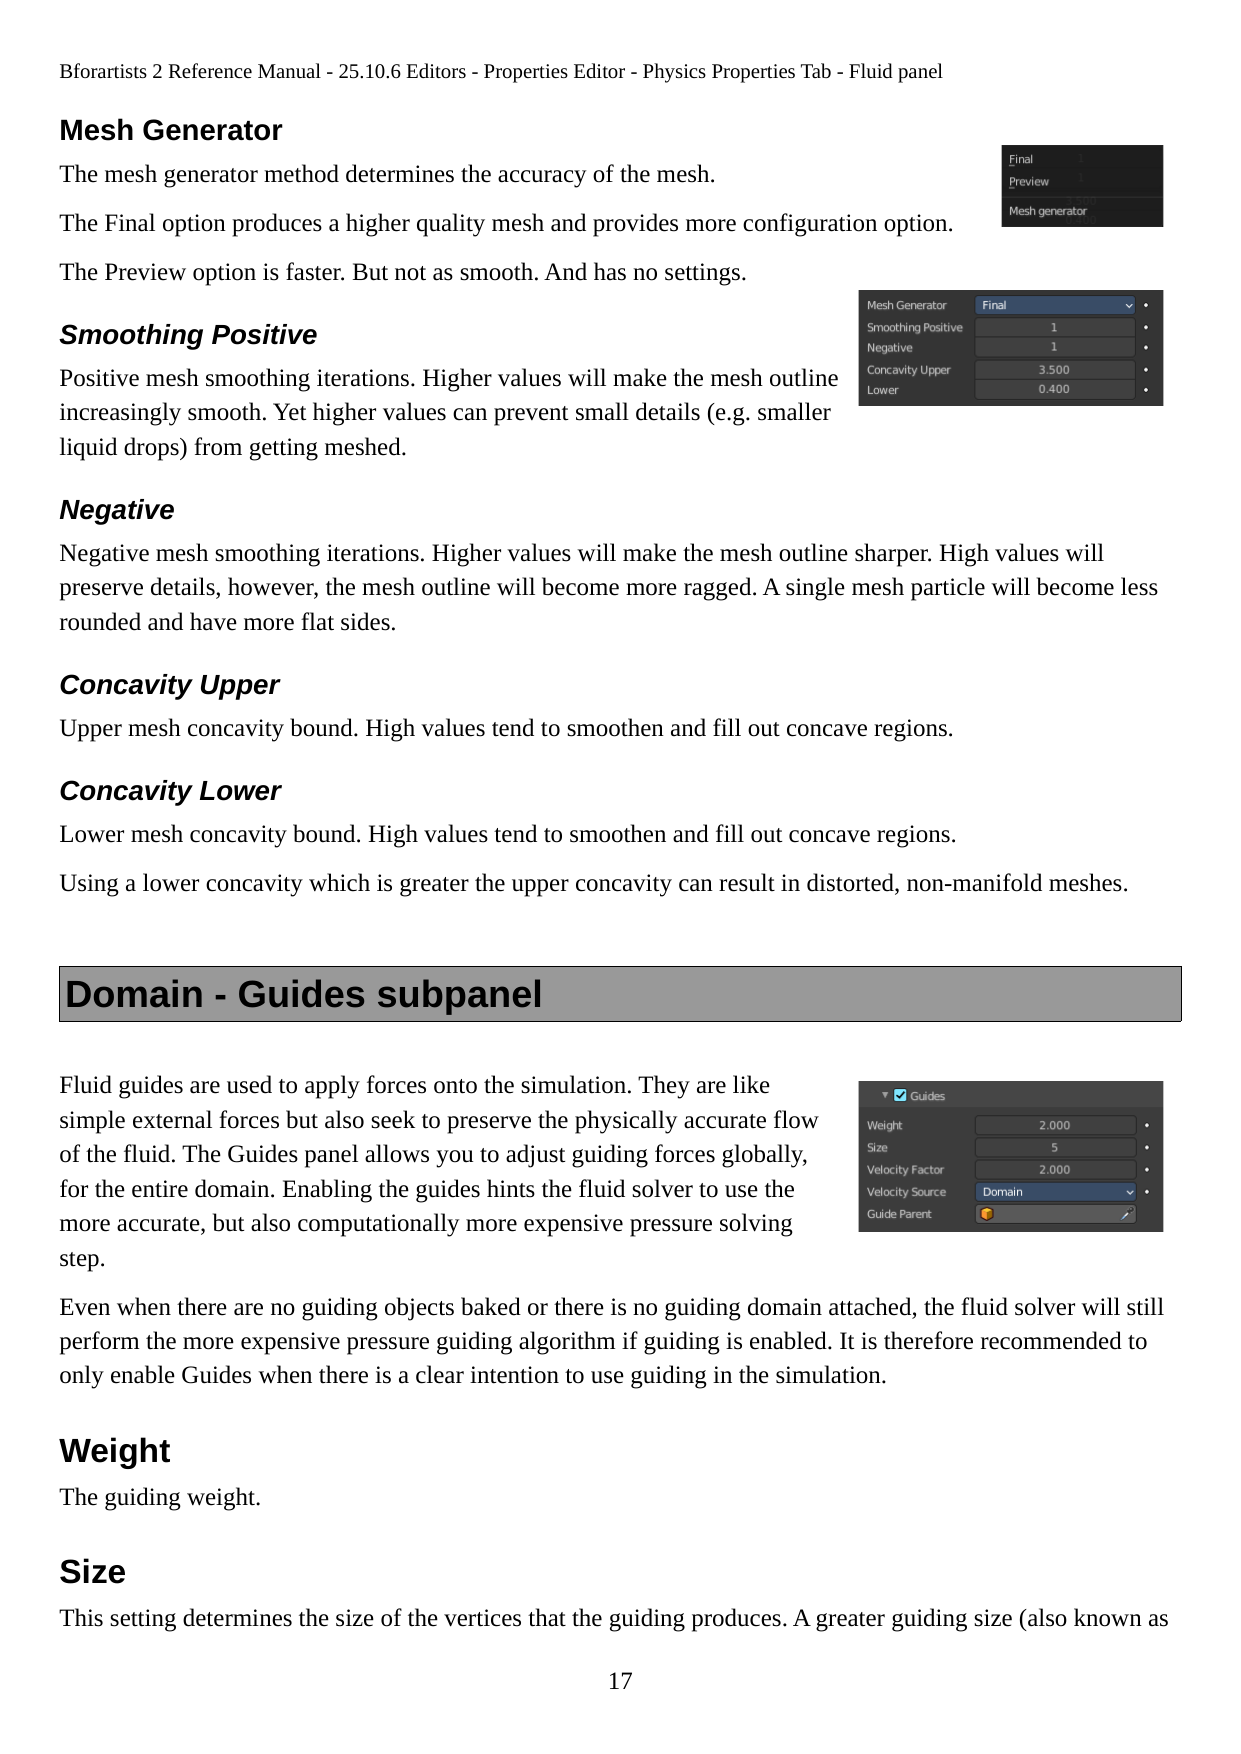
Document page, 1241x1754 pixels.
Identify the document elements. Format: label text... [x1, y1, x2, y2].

text Lower mesh concavity bound. High values tend to smoothen and fill out concave regions. [59, 819, 1181, 847]
subtitle Smoothing Positive [59, 318, 858, 350]
subtitle Weight [59, 1431, 1181, 1469]
picture [858, 1081, 1164, 1232]
text Fluid guides are used to apply forces onto the simulation. They are like simple external forces but also seek to preserve the physically accurate flow of the fluid. The Guides panel allows you to adjust guiding forces globally, for the entire domain. Enabling the guides hints the fluid solver to use the more accurate, but also computationally more expensive pressure solving step. [59, 1070, 1181, 1271]
text This setting determines the size of the vertices that the guiding produces. A greater guiding size (also known as [59, 1603, 1181, 1631]
subtitle Mesh Generator [59, 113, 1181, 146]
text Even when there are no guiding objects baked or there is no guiding domain attached, the fluid solver will still perform the more expensive pressure guiding algorithm if guiding is enabled. It is therefore recommended to only enable Guides when there is a clear intention to use guiding in the simulation. [59, 1292, 1181, 1389]
subtitle Negative [59, 493, 1181, 525]
text The Final option produces a higher quality mesh and provides more configuration option. [59, 208, 1181, 237]
text Negative mesh smoothing iterations. Higher values will make the mesh outline sharper. High values will preserve details, however, the mesh outline will become more ragged. A single mesh particle will become less rounded and have more flat sides. [59, 538, 1181, 636]
picture [1001, 145, 1164, 227]
text The guiding weight. [59, 1482, 1181, 1510]
subtitle Size [59, 1552, 1181, 1590]
subtitle [1164, 318, 1181, 350]
text Positive mesh smoothing iterations. Higher values will make the mesh outline increasingly smooth. Yet higher values can prevent small details (e.g. smaller liquid drops) from getting meshed. [59, 363, 1181, 461]
text Upper mesh concavity bound. High values tend to smoothen and fill out concave regions. [59, 713, 1181, 741]
text The Preview option is faster. But not as smooth. And has no settings. [59, 257, 1181, 286]
text Using a lower concavity which is greater the upper concavity can result in distorted, non-manifold meshes. [59, 868, 1181, 896]
table_header Domain - Guides subpanel [60, 967, 1181, 1021]
subtitle Concavity Lower [59, 774, 1181, 806]
subtitle Concavity Upper [59, 668, 1181, 700]
text The mesh generator method determines the accuracy of the mesh. [59, 159, 1001, 188]
picture [858, 290, 1164, 406]
